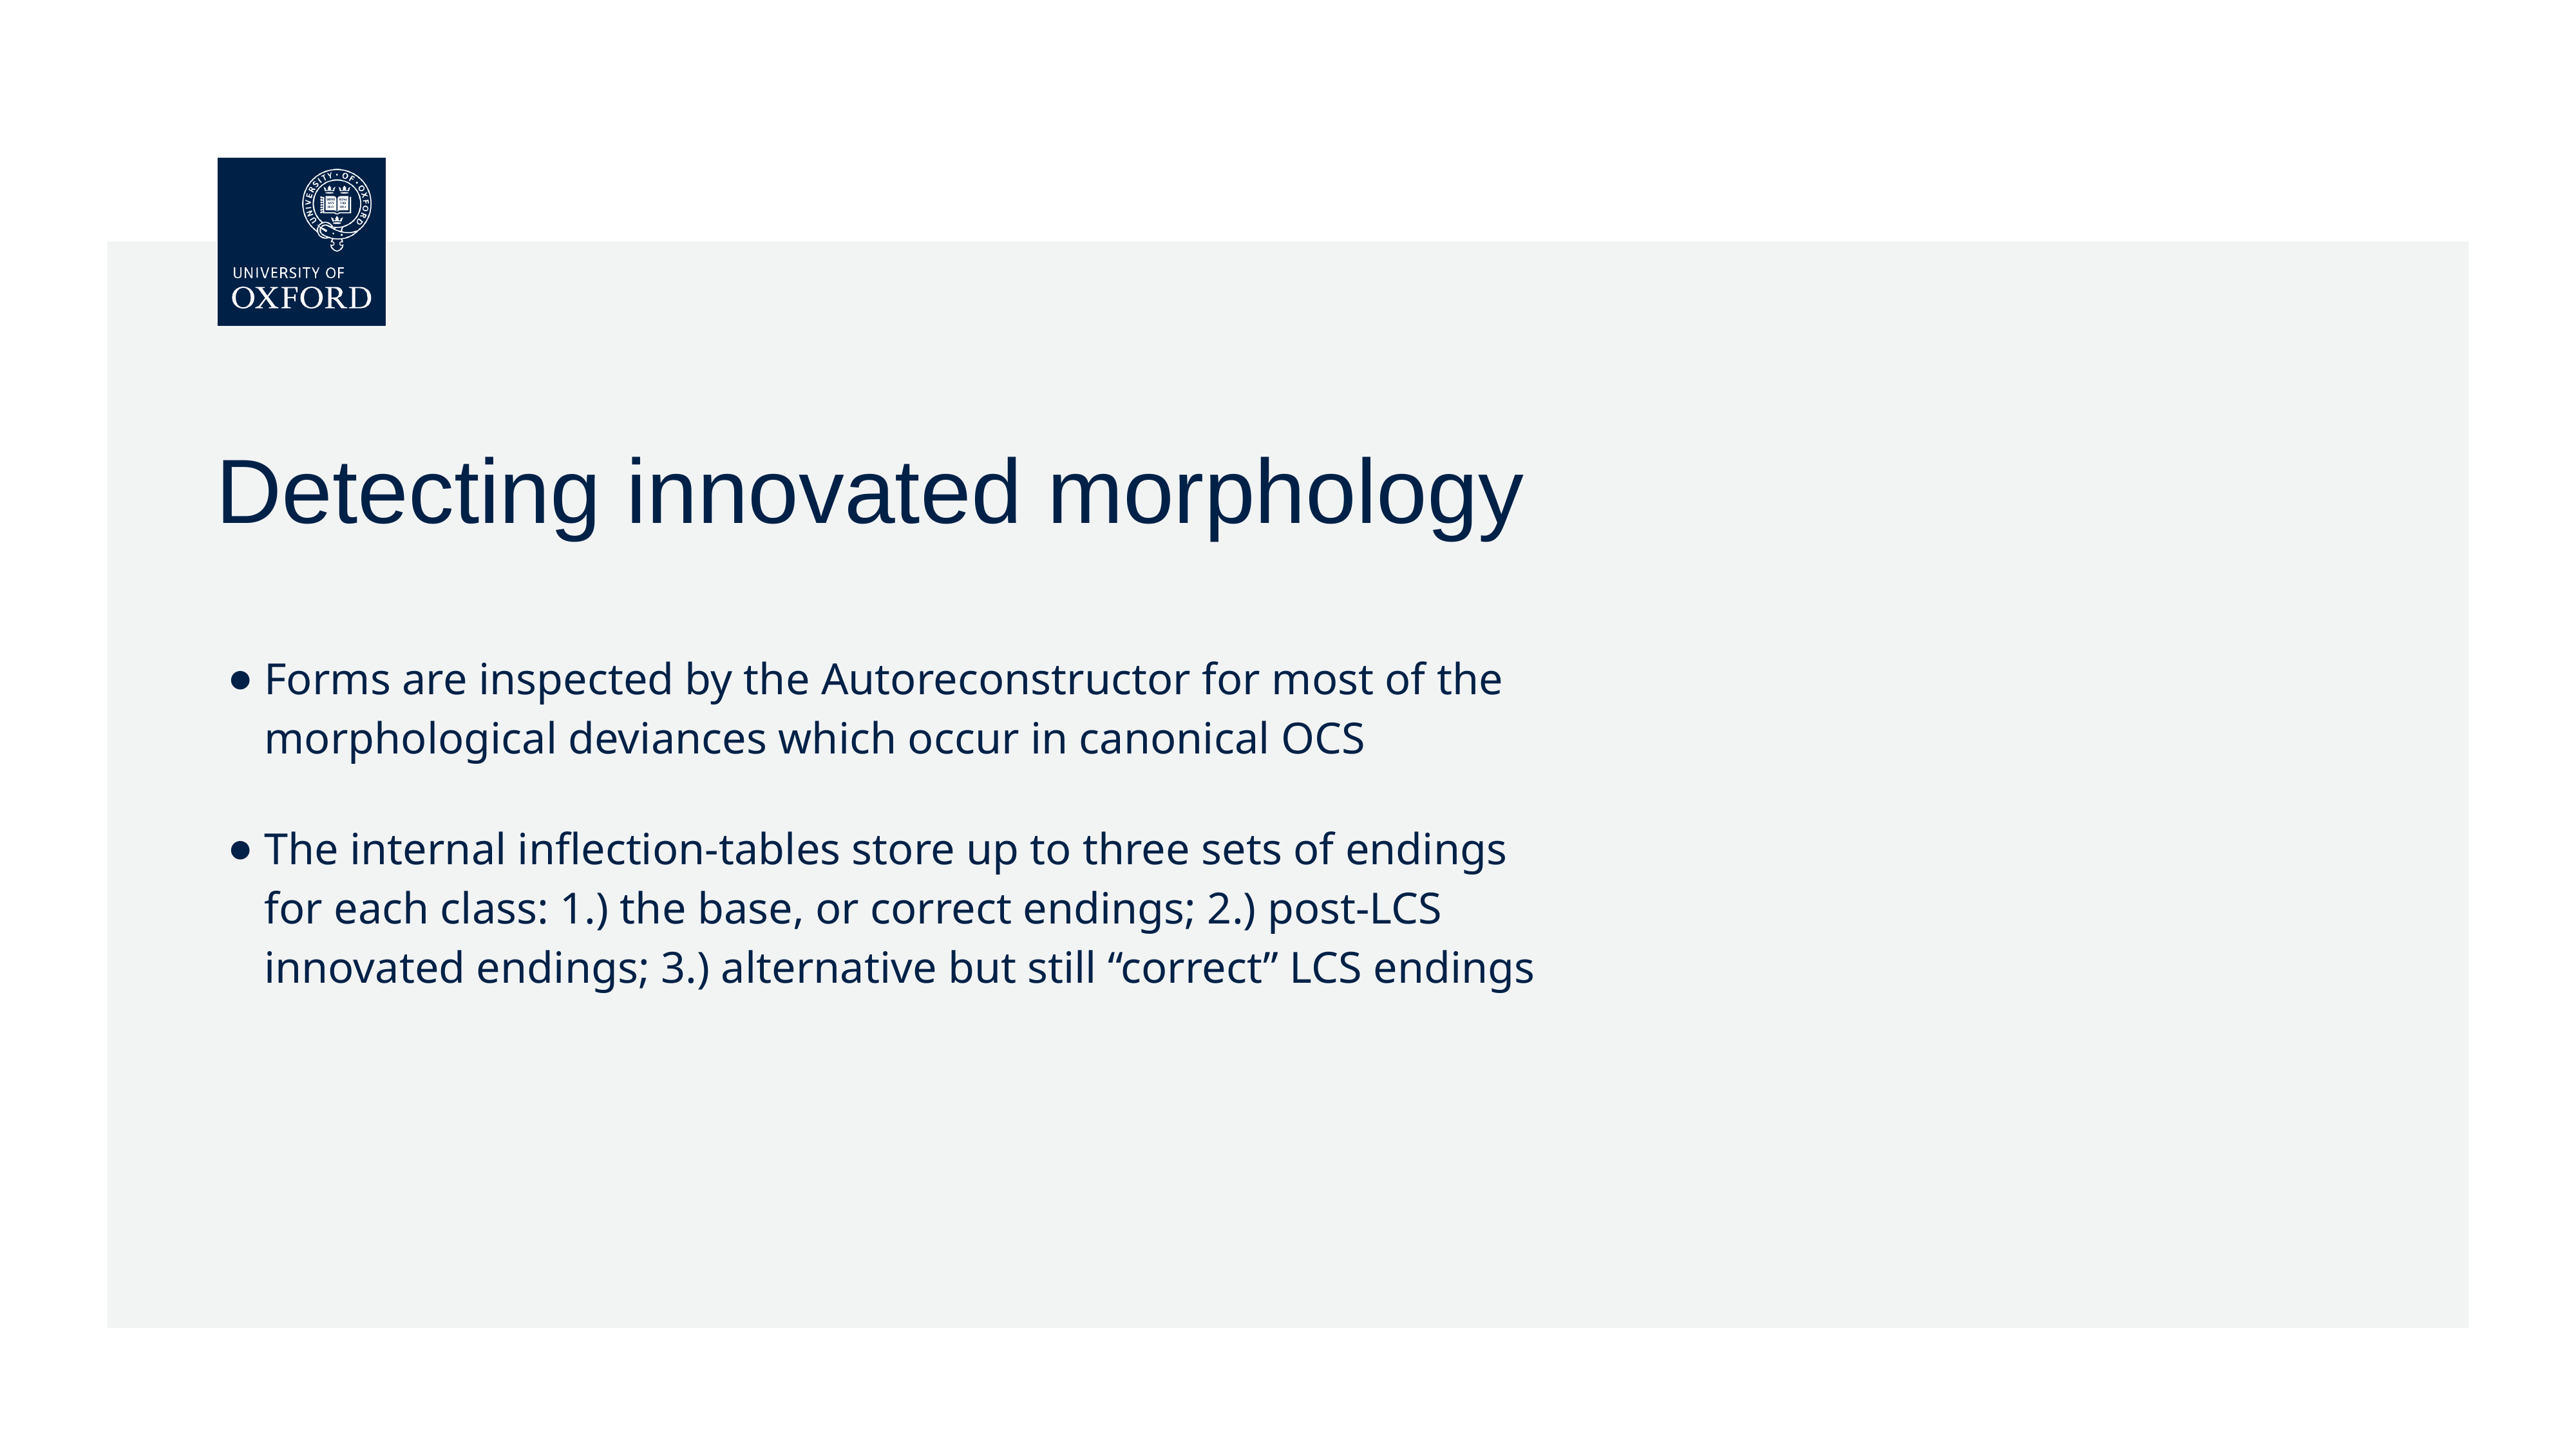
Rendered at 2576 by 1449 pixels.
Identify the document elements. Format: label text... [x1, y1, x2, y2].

title Detecting innovated morphology [216, 370, 1687, 542]
picture [234, 267, 241, 278]
list Forms are inspected by the Autoreconstructor for most of the morphological deviances which occur in canonical OCS The internal inflection-tables store up to three sets of endings for each class: 1.) the base, or correct endings; 2.) post-LCS innovated endings; 3.) alternative but still “correct” LCS endings [216, 644, 1557, 1310]
picture [280, 267, 288, 278]
picture [326, 267, 336, 278]
picture [245, 267, 252, 278]
picture [303, 267, 319, 278]
picture [260, 267, 269, 278]
picture [289, 267, 296, 278]
picture [302, 169, 372, 252]
picture [338, 267, 344, 278]
